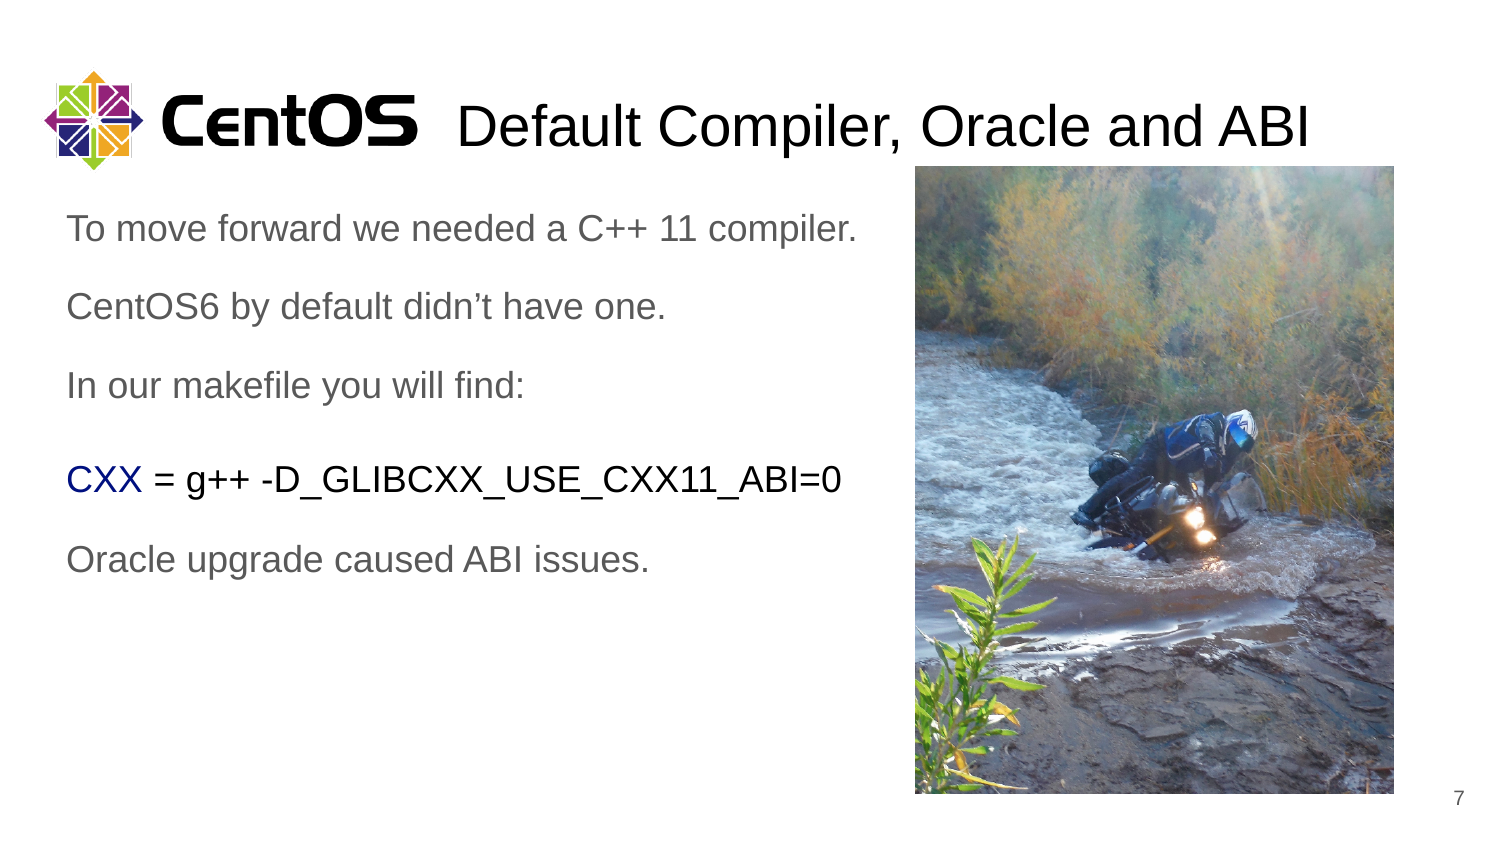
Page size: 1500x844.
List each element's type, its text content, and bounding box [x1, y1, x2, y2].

picture [915, 166, 1394, 794]
slide_number [1389, 764, 1480, 830]
title Default Compiler, Oracle and ABI [441, 72, 1449, 152]
list To move forward we needed a C++ 11 compiler. CentOS6 by default didn’t have one. In our makefile you will find: CXX = g++ -D_GLIBCXX_USE_CXX11_ABI=0 Oracle upgrade caused ABI issues. [51, 189, 886, 750]
picture [25, 51, 433, 189]
